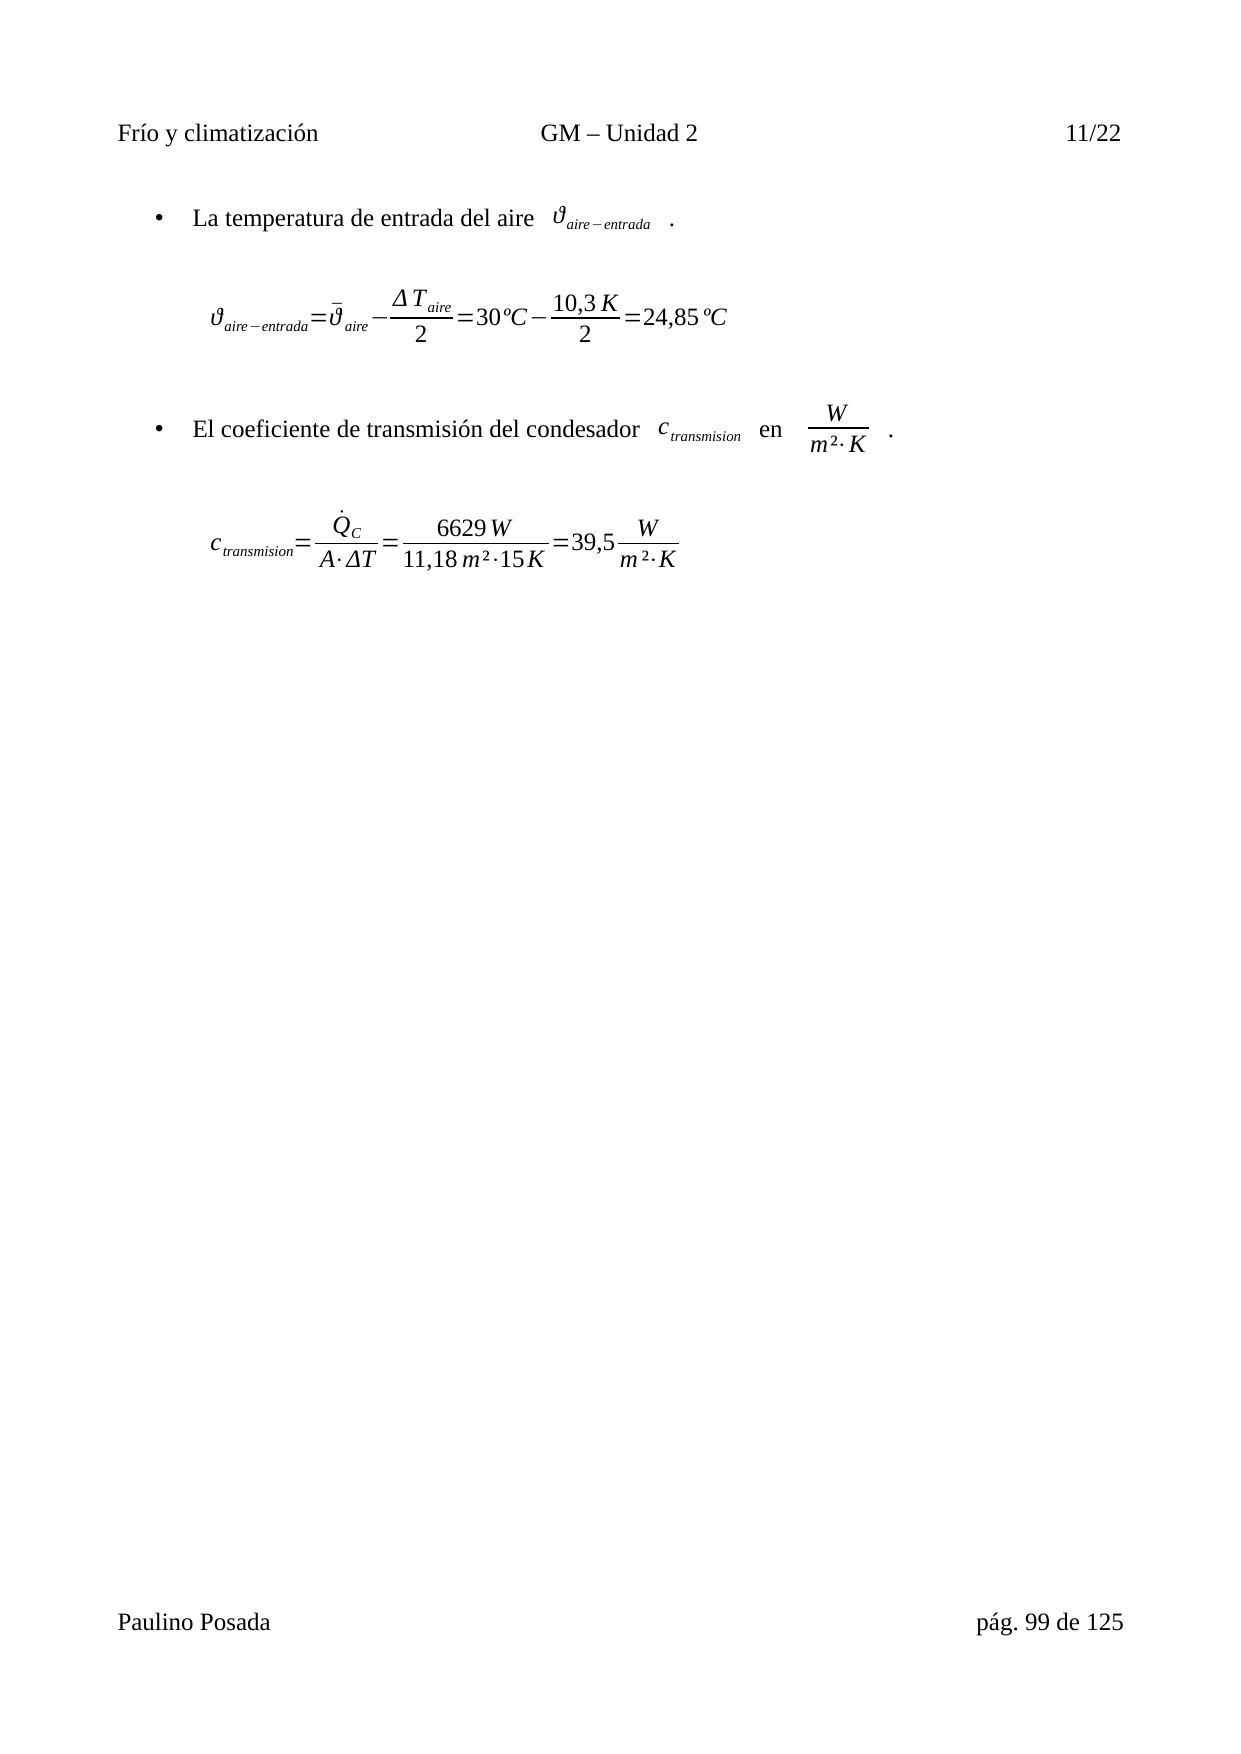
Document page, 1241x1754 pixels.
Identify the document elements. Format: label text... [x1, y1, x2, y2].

list El coeficiente de transmisión del condesadoren . [155, 399, 1123, 458]
list La temperatura de entrada del aire. [155, 201, 1123, 233]
